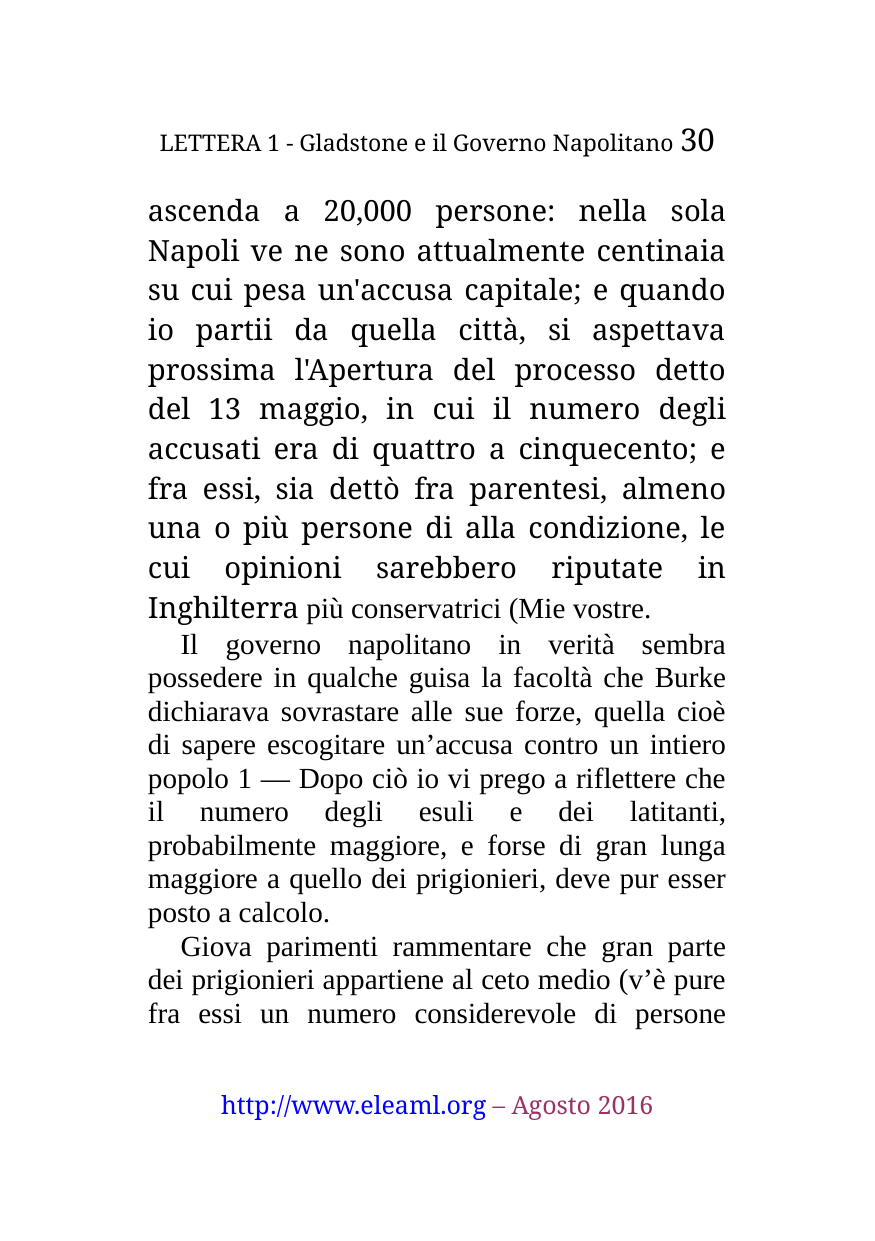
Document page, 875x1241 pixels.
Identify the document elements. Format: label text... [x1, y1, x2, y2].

text Il governo napolitano in verità sembra possedere in qualche guisa la facoltà che Burke dichiarava sovrastare alle sue forze, quella cioè di sapere escogitare un’accusa contro un intiero popolo 1 — Dopo ciò io vi prego a riflettere che il numero degli esuli e dei latitanti, probabilmente maggiore, e forse di gran lunga maggiore a quello dei prigionieri, deve pur esser posto a calcolo. [148, 627, 726, 929]
text Giova parimenti rammentare che gran parte dei prigionieri appartiene al ceto medio (v’è pure fra essi un numero considerevole di persone [148, 929, 726, 1029]
text ascenda a 20,000 persone: nella sola Napoli ve ne sono attualmente centinaia su cui pesa un'accusa capitale; e quando io partii da quella città, si aspettava prossima l'Apertura del processo detto del 13 maggio, in cui il numero degli accusati era di quattro a cinquecento; e fra essi, sia dettò fra parentesi, almeno una o più persone di alla condizione, le cui opinioni sarebbero riputate in Inghilterra più conservatrici (Mie vostre. [148, 190, 726, 627]
